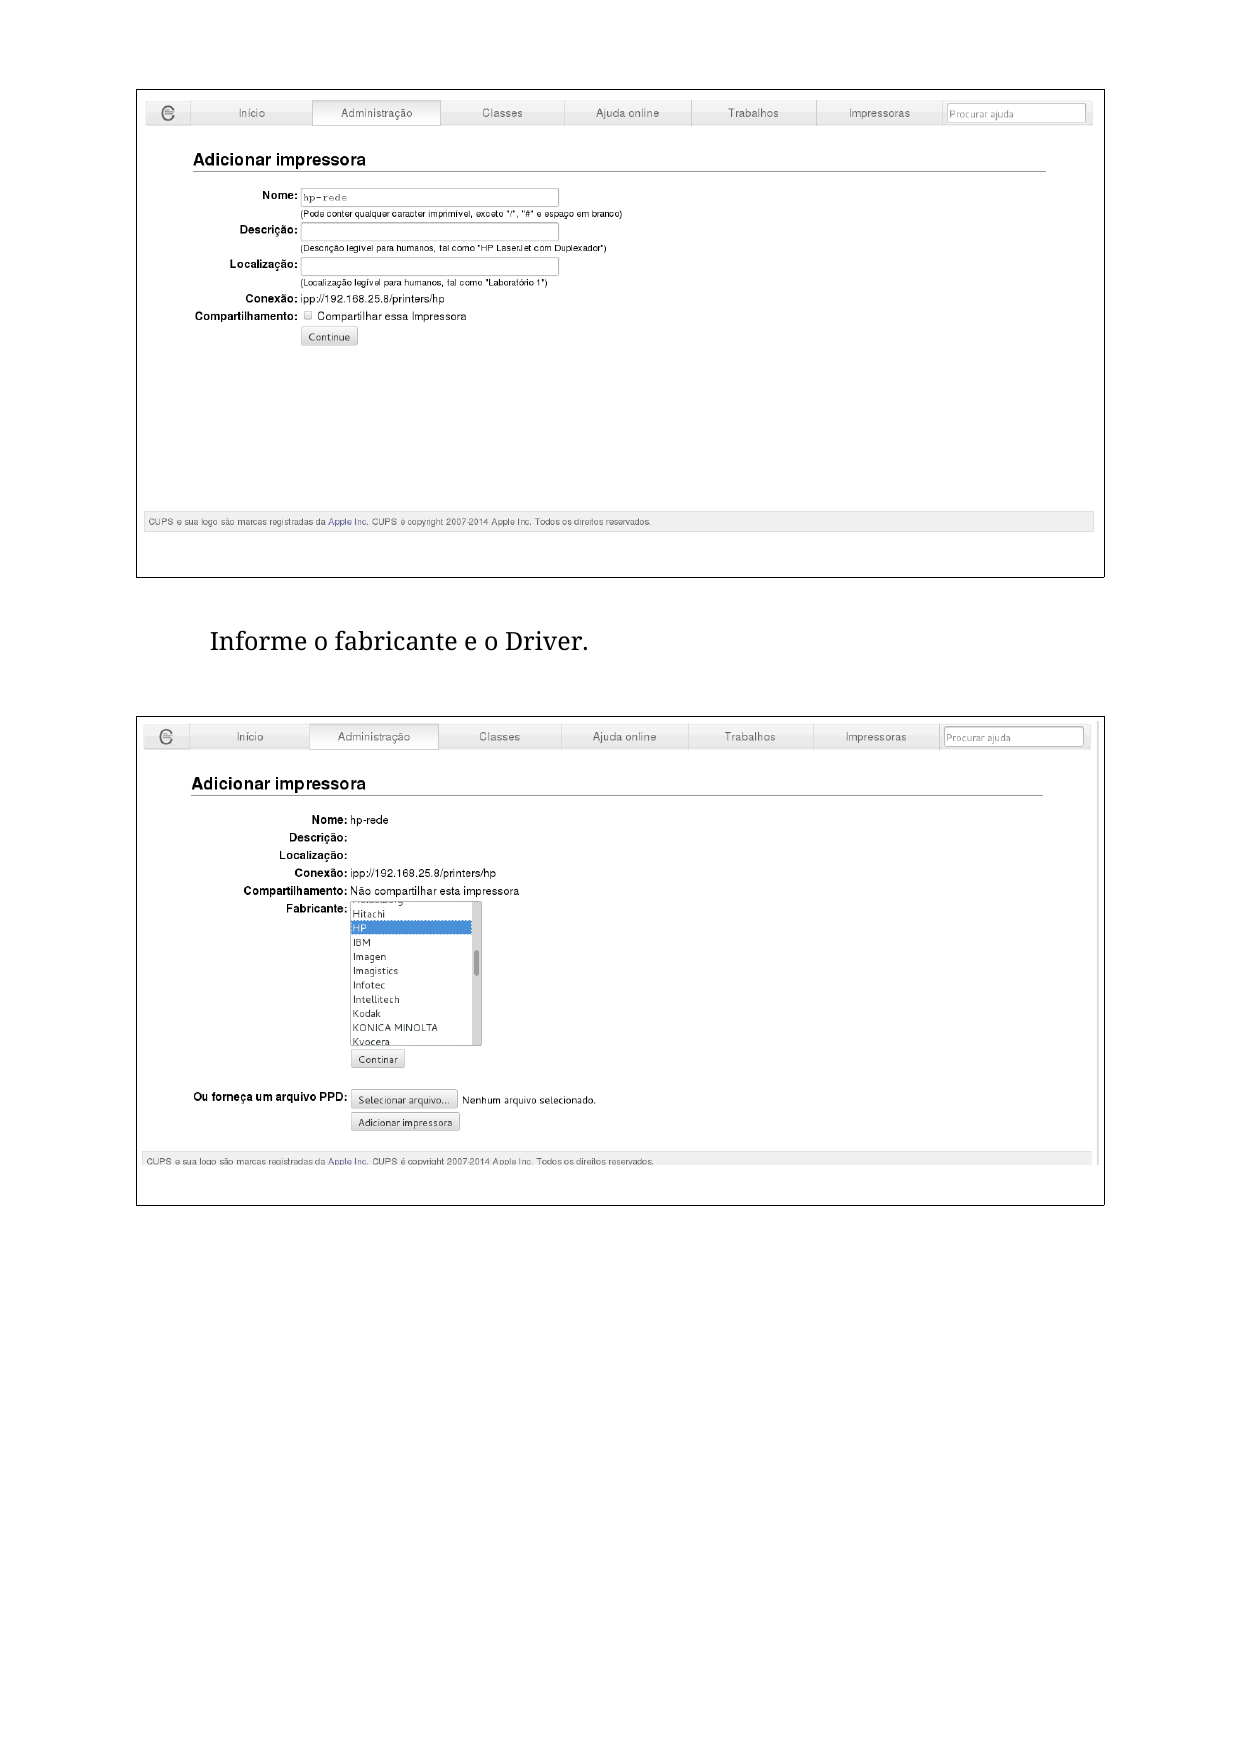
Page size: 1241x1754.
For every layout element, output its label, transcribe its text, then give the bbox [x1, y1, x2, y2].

text Informe o fabricante e o Driver. [136, 623, 1104, 657]
table_header [137, 90, 1104, 94]
picture [141, 721, 1099, 1165]
picture [141, 94, 1099, 537]
table_header [137, 717, 1104, 1205]
table_header [137, 95, 1104, 577]
